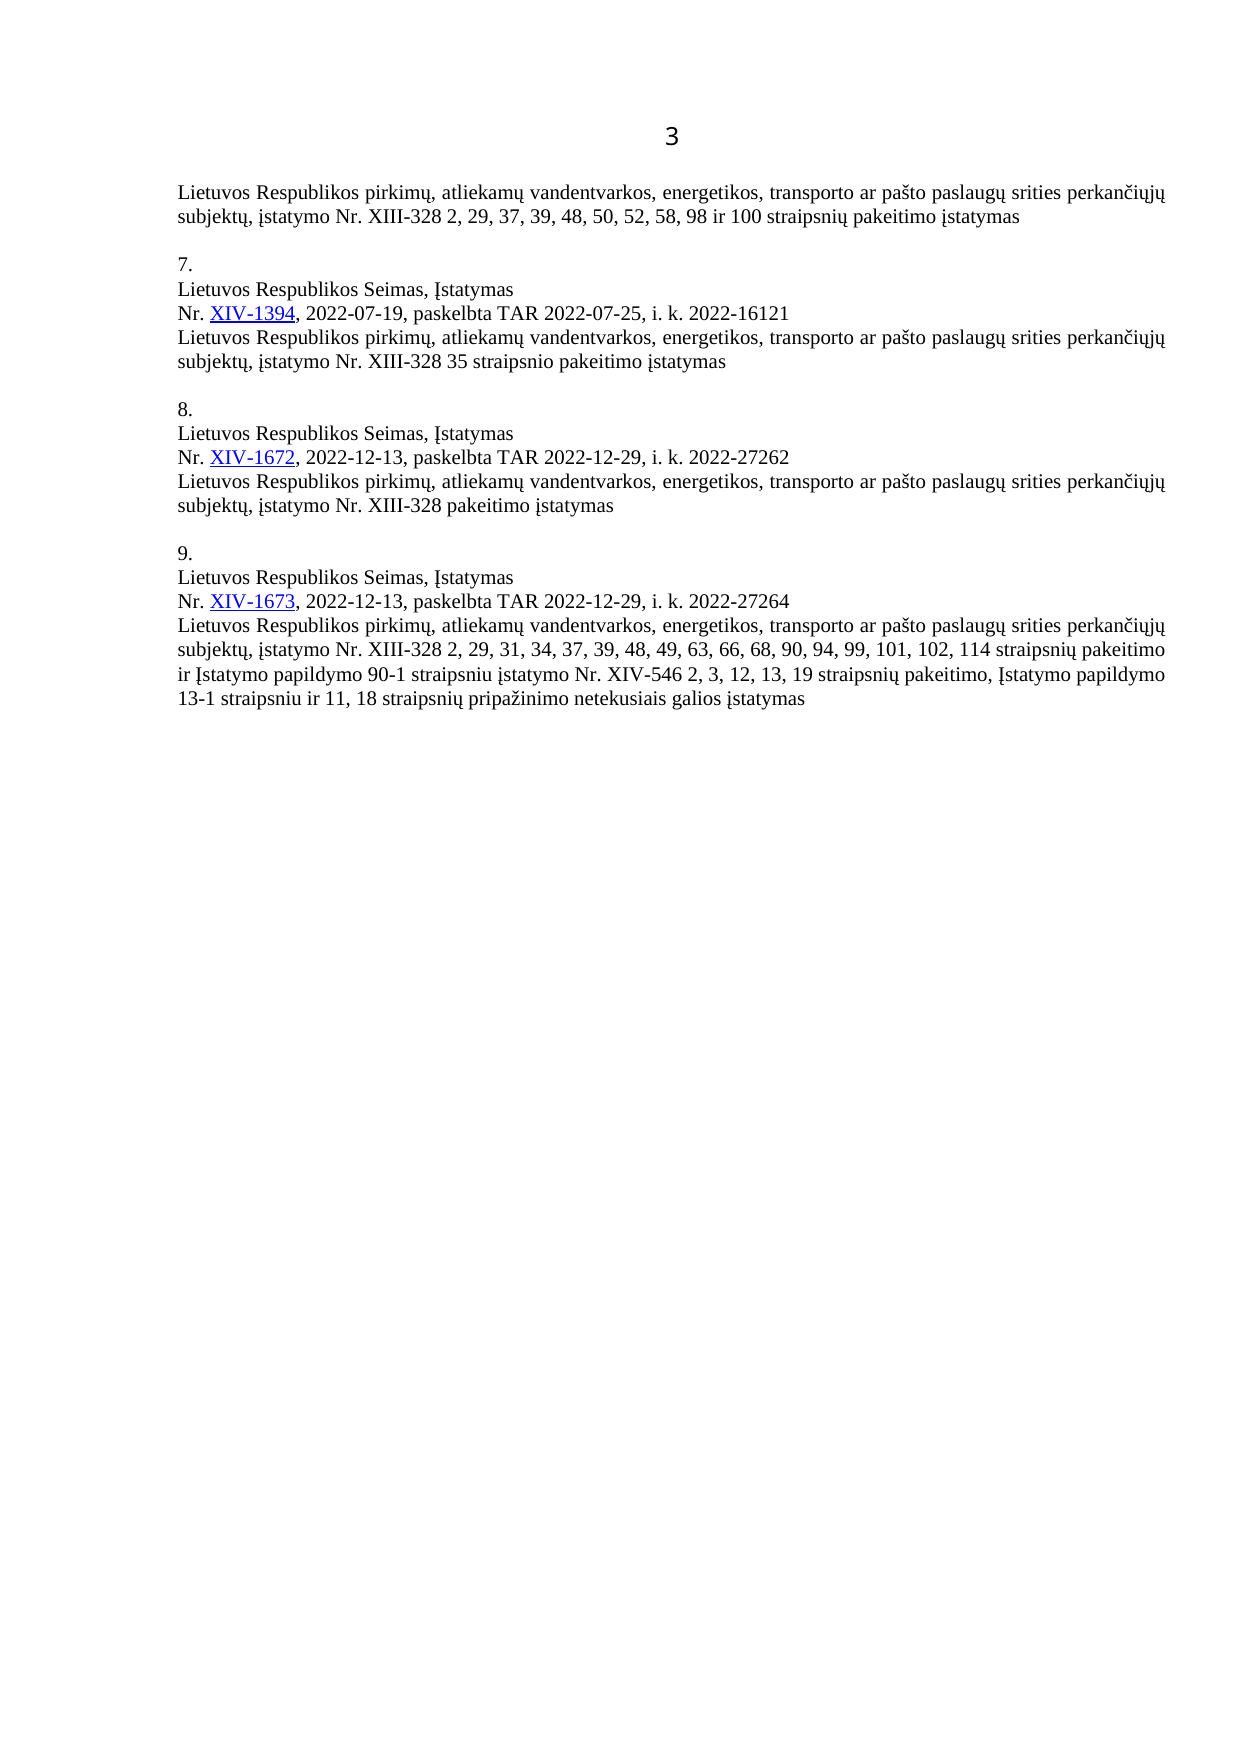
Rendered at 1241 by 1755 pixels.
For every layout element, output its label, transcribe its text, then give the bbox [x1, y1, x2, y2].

text 7. [177, 252, 1166, 276]
text Lietuvos Respublikos pirkimų, atliekamų vandentvarkos, energetikos, transporto ar pašto paslaugų srities perkančiųjų subjektų, įstatymo Nr. XIII-328 pakeitimo įstatymas [177, 469, 1166, 517]
text Nr. XIV-1394, 2022-07-19, paskelbta TAR 2022-07-25, i. k. 2022-16121 [177, 301, 1166, 324]
text Nr. XIV-1673, 2022-12-13, paskelbta TAR 2022-12-29, i. k. 2022-27264 [177, 589, 1166, 613]
text 8. [177, 397, 1166, 421]
text Lietuvos Respublikos pirkimų, atliekamų vandentvarkos, energetikos, transporto ar pašto paslaugų srities perkančiųjų subjektų, įstatymo Nr. XIII-328 2, 29, 31, 34, 37, 39, 48, 49, 63, 66, 68, 90, 94, 99, 101, 102, 114 straipsnių pakeitimo ir Įstatymo papildymo 90-1 straipsniu įstatymo Nr. XIV-546 2, 3, 12, 13, 19 straipsnių pakeitimo, Įstatymo papildymo 13-1 straipsniu ir 11, 18 straipsnių pripažinimo netekusiais galios įstatymas [177, 613, 1166, 709]
text 9. [177, 541, 1166, 565]
text Nr. XIV-1672, 2022-12-13, paskelbta TAR 2022-12-29, i. k. 2022-27262 [177, 445, 1166, 469]
text Lietuvos Respublikos Seimas, Įstatymas [177, 276, 1166, 301]
text Lietuvos Respublikos pirkimų, atliekamų vandentvarkos, energetikos, transporto ar pašto paslaugų srities perkančiųjų subjektų, įstatymo Nr. XIII-328 35 straipsnio pakeitimo įstatymas [177, 324, 1166, 373]
text Lietuvos Respublikos pirkimų, atliekamų vandentvarkos, energetikos, transporto ar pašto paslaugų srities perkančiųjų subjektų, įstatymo Nr. XIII-328 2, 29, 37, 39, 48, 50, 52, 58, 98 ir 100 straipsnių pakeitimo įstatymas [177, 180, 1166, 228]
text Lietuvos Respublikos Seimas, Įstatymas [177, 565, 1166, 589]
text Lietuvos Respublikos Seimas, Įstatymas [177, 421, 1166, 445]
